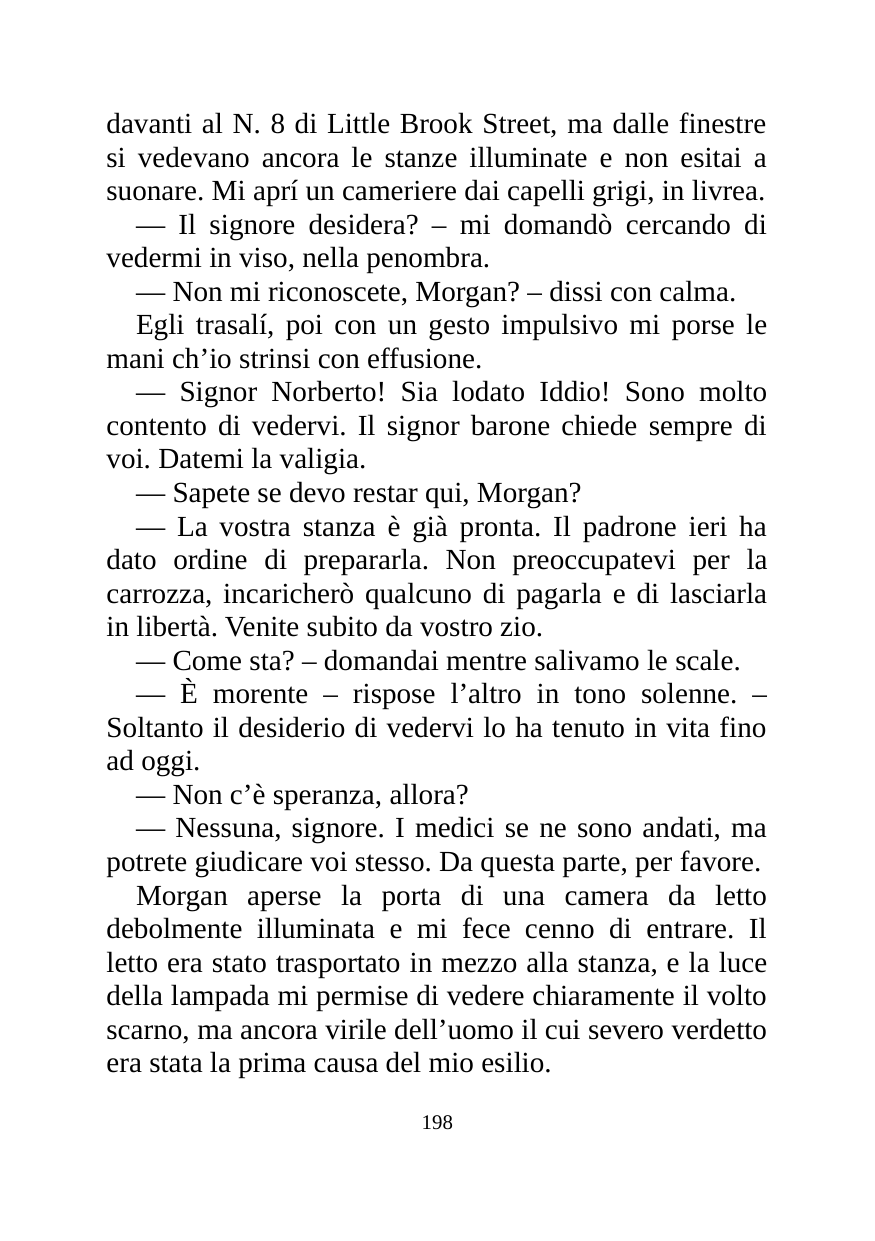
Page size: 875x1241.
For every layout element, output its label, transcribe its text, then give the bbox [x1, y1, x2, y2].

text — Sapete se devo restar qui, Morgan? [106, 475, 768, 509]
text — Nessuna, signore. I medici se ne sono andati, ma potrete giudicare voi stesso. Da questa parte, per favore. [106, 811, 768, 878]
text — Non c’è speranza, allora? [106, 777, 768, 811]
text — È morente – rispose l’altro in tono solenne. – Soltanto il desiderio di vedervi lo ha tenuto in vita fino ad oggi. [106, 676, 768, 777]
text davanti al N. 8 di Little Brook Street, ma dalle finestre si vedevano ancora le stanze illuminate e non esitai a suonare. Mi aprí un cameriere dai capelli grigi, in livrea. [106, 106, 768, 207]
text — Signor Norberto! Sia lodato Iddio! Sono molto contento di vedervi. Il signor barone chiede sempre di voi. Datemi la valigia. [106, 374, 768, 475]
text — La vostra stanza è già pronta. Il padrone ieri ha dato ordine di prepararla. Non preoccupatevi per la carrozza, incaricherò qualcuno di pagarla e di lasciarla in libertà. Venite subito da vostro zio. [106, 509, 768, 643]
text — Non mi riconoscete, Morgan? – dissi con calma. [106, 274, 768, 307]
text Morgan aperse la porta di una camera da letto debolmente illuminata e mi fece cenno di entrare. Il letto era stato trasportato in mezzo alla stanza, e la luce della lampada mi permise di vedere chiaramente il volto scarno, ma ancora virile dell’uomo il cui severo verdetto era stata la prima causa del mio esilio. [106, 878, 768, 1079]
text — Il signore desidera? – mi domandò cercando di vedermi in viso, nella penombra. [106, 207, 768, 274]
text Egli trasalí, poi con un gesto impulsivo mi porse le mani ch’io strinsi con effusione. [106, 307, 768, 374]
text — Come sta? – domandai mentre salivamo le scale. [106, 643, 768, 676]
